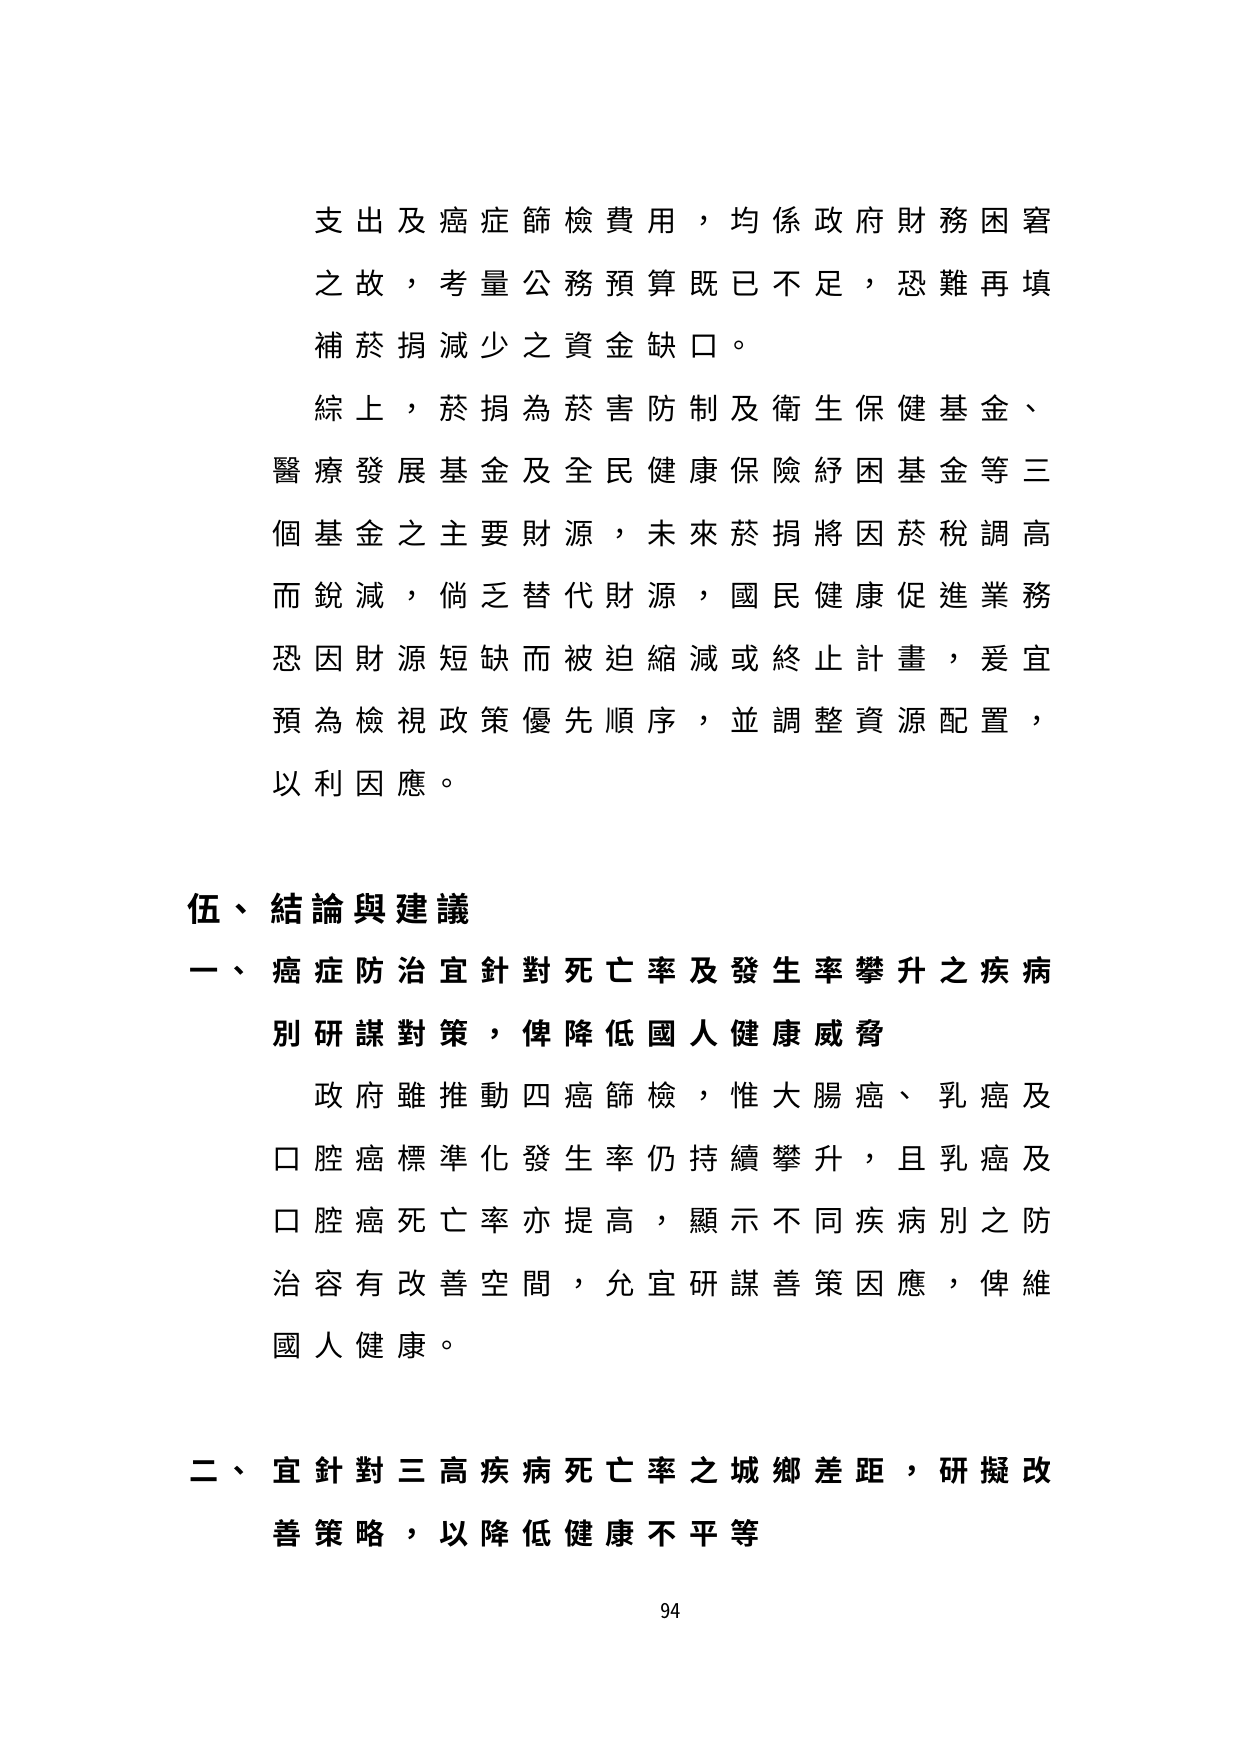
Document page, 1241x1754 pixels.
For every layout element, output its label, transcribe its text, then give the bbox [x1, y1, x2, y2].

text 支出及癌症篩檢費用，均係政府財務困窘之故，考量公務預算既已不足，恐難再填補菸捐減少之資金缺口。 [271, 177, 1058, 365]
text 綜上，菸捐為菸害防制及衛生保健基金、醫療發展基金及全民健康保險紓困基金等三個基金之主要財源，未來菸捐將因菸稅調高而銳減，倘乏替代財源，國民健康促進業務恐因財源短缺而被迫縮減或終止計畫，爰宜預為檢視政策優先順序，並調整資源配置，以利因應。 [242, 365, 1058, 802]
text 二、宜針對三高疾病死亡率之城鄉差距，研擬改善策略，以降低健康不平等 [183, 1427, 1058, 1552]
text 政府雖推動四癌篩檢，惟大腸癌、乳癌及口腔癌標準化發生率仍持續攀升，且乳癌及口腔癌死亡率亦提高，顯示不同疾病別之防治容有改善空間，允宜研謀善策因應，俾維國人健康。 [242, 1052, 1058, 1365]
text 伍、結論與建議 [183, 865, 1058, 927]
text 一、癌症防治宜針對死亡率及發生率攀升之疾病別研謀對策，俾降低國人健康威脅 [183, 927, 1058, 1052]
